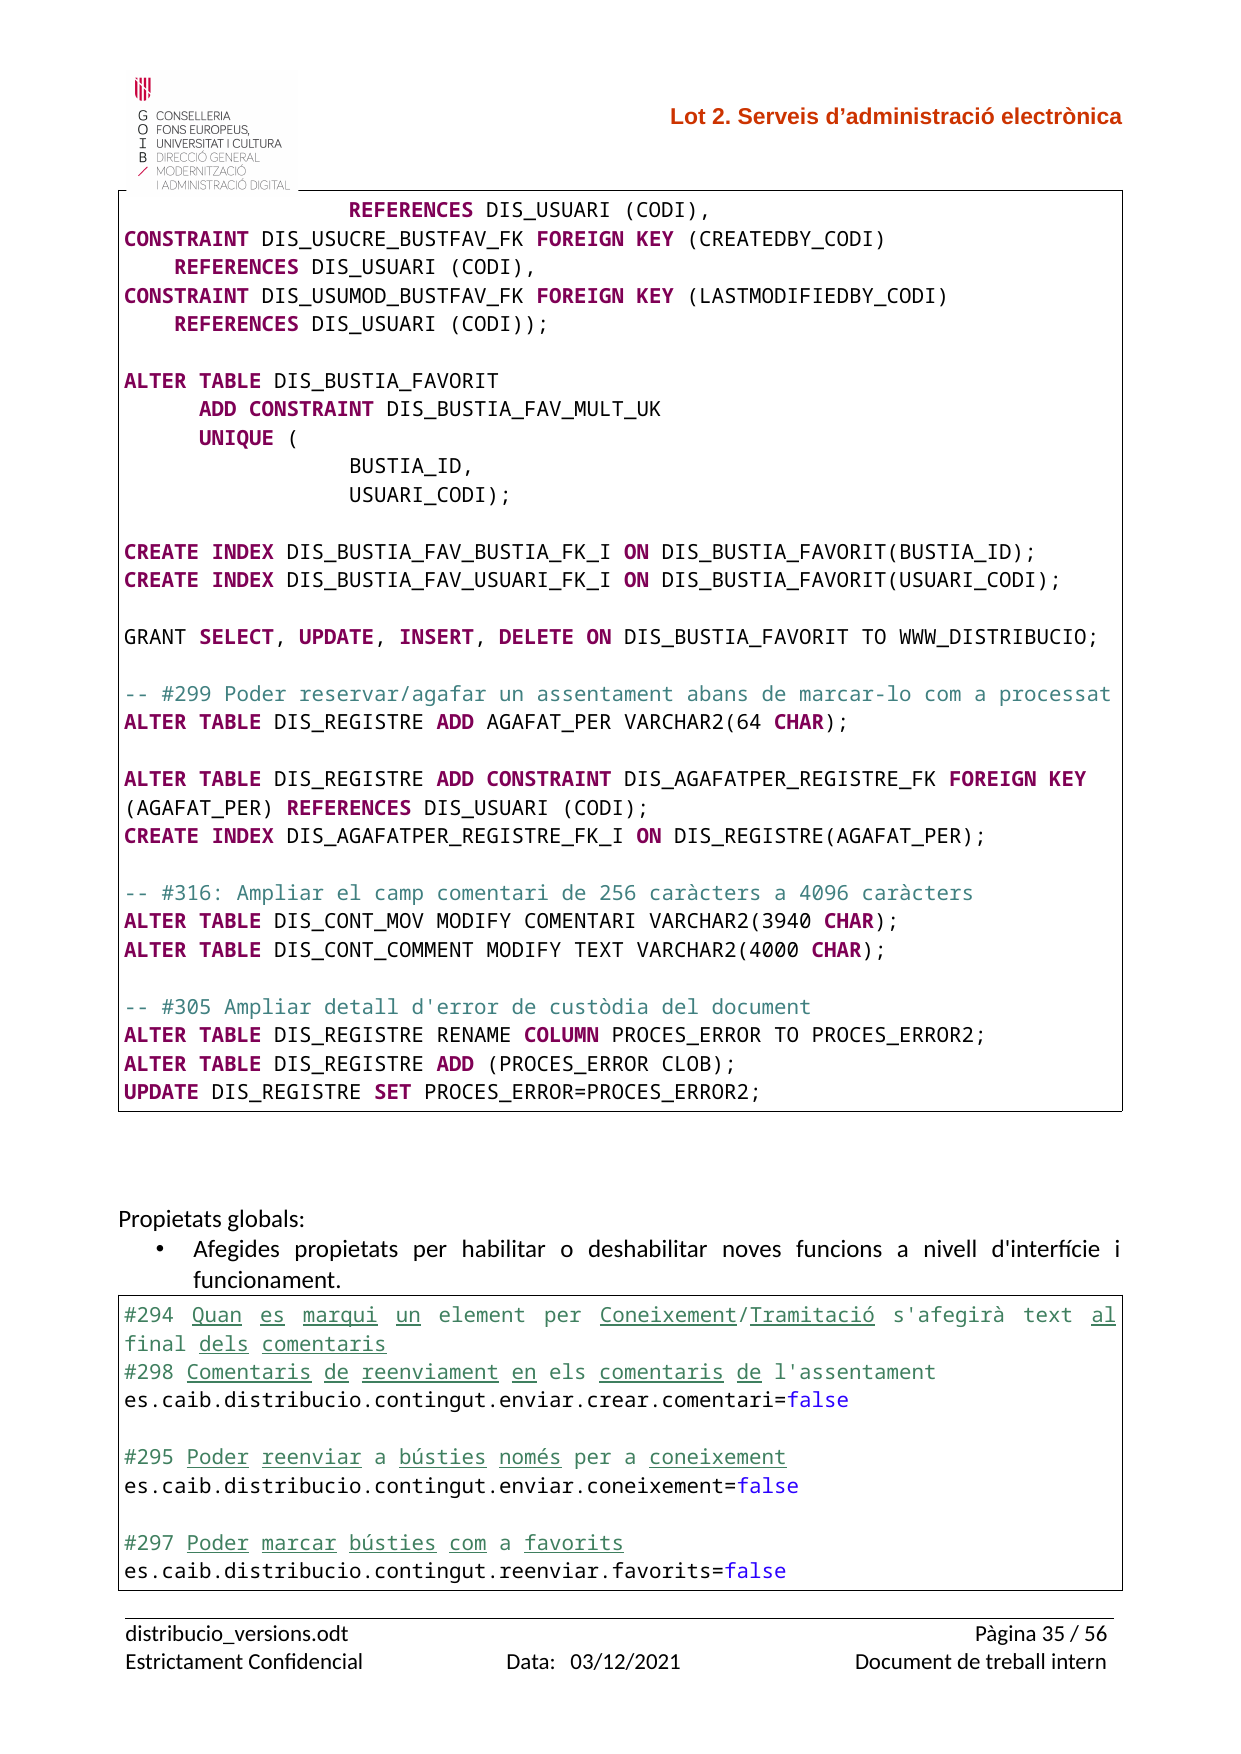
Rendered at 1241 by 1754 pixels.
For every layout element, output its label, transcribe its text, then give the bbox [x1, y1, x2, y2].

table_header #294 Quan es marqui un element per Coneixement/Tramitació s'afegirà text al final dels comentaris #298 Comentaris de reenviament en els comentaris de l'assentament es.caib.distribucio.contingut.enviar.crear.comentari=false #295 Poder reenviar a bústies només per a coneixement es.caib.distribucio.contingut.enviar.coneixement=false #297 Poder marcar bústies com a favorits es.caib.distribucio.contingut.reenviar.favorits=false [119, 1296, 1122, 1590]
text Propietats globals: [118, 1203, 1122, 1233]
table_header REFERENCES DIS_USUARI (CODI), CONSTRAINT DIS_USUCRE_BUSTFAV_FK FOREIGN KEY (CREATEDBY_CODI) REFERENCES DIS_USUARI (CODI), CONSTRAINT DIS_USUMOD_BUSTFAV_FK FOREIGN KEY (LASTMODIFIEDBY_CODI) REFERENCES DIS_USUARI (CODI)); ALTER TABLE DIS_BUSTIA_FAVORIT ADD CONSTRAINT DIS_BUSTIA_FAV_MULT_UK UNIQUE ( BUSTIA_ID, USUARI_CODI); CREATE INDEX DIS_BUSTIA_FAV_BUSTIA_FK_I ON DIS_BUSTIA_FAVORIT(BUSTIA_ID); CREATE INDEX DIS_BUSTIA_FAV_USUARI_FK_I ON DIS_BUSTIA_FAVORIT(USUARI_CODI); GRANT SELECT, UPDATE, INSERT, DELETE ON DIS_BUSTIA_FAVORIT TO WWW_DISTRIBUCIO; -- #299 Poder reservar/agafar un assentament abans de marcar-lo com a processat ALTER TABLE DIS_REGISTRE ADD AGAFAT_PER VARCHAR2(64 CHAR); ALTER TABLE DIS_REGISTRE ADD CONSTRAINT DIS_AGAFATPER_REGISTRE_FK FOREIGN KEY (AGAFAT_PER) REFERENCES DIS_USUARI (CODI); CREATE INDEX DIS_AGAFATPER_REGISTRE_FK_I ON DIS_REGISTRE(AGAFAT_PER); -- #316: Ampliar el camp comentari de 256 caràcters a 4096 caràcters ALTER TABLE DIS_CONT_MOV MODIFY COMENTARI VARCHAR2(3940 CHAR); ALTER TABLE DIS_CONT_COMMENT MODIFY TEXT VARCHAR2(4000 CHAR); -- #305 Ampliar detall d'error de custòdia del document ALTER TABLE DIS_REGISTRE RENAME COLUMN PROCES_ERROR TO PROCES_ERROR2; ALTER TABLE DIS_REGISTRE ADD (PROCES_ERROR CLOB); UPDATE DIS_REGISTRE SET PROCES_ERROR=PROCES_ERROR2; [119, 191, 1122, 1111]
list Afegides propietats per habilitar o deshabilitar noves funcions a nivell d'interfície i funcionament. [156, 1233, 1122, 1294]
picture [126, 70, 299, 197]
